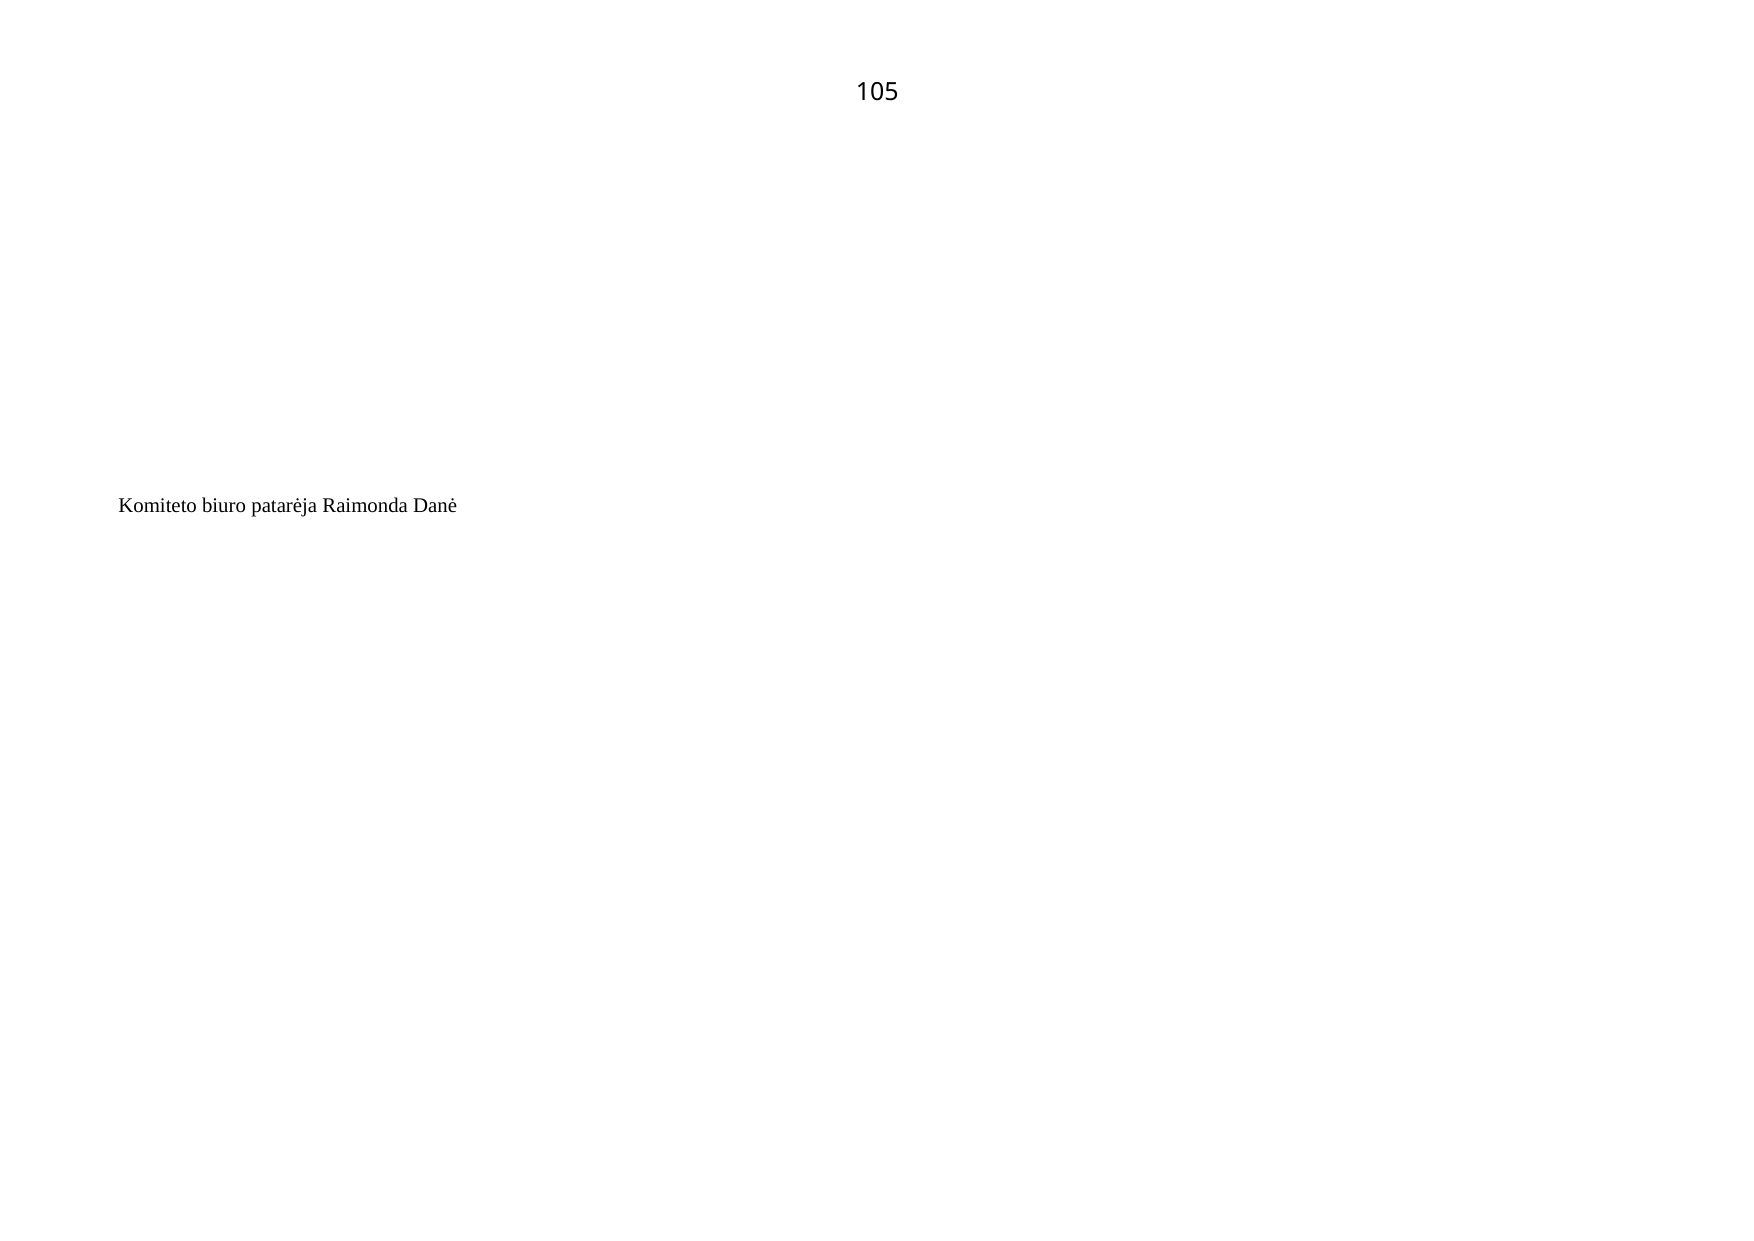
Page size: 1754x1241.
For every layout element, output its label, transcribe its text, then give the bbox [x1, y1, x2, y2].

text Komiteto biuro patarėja Raimonda Danė [118, 493, 1636, 517]
